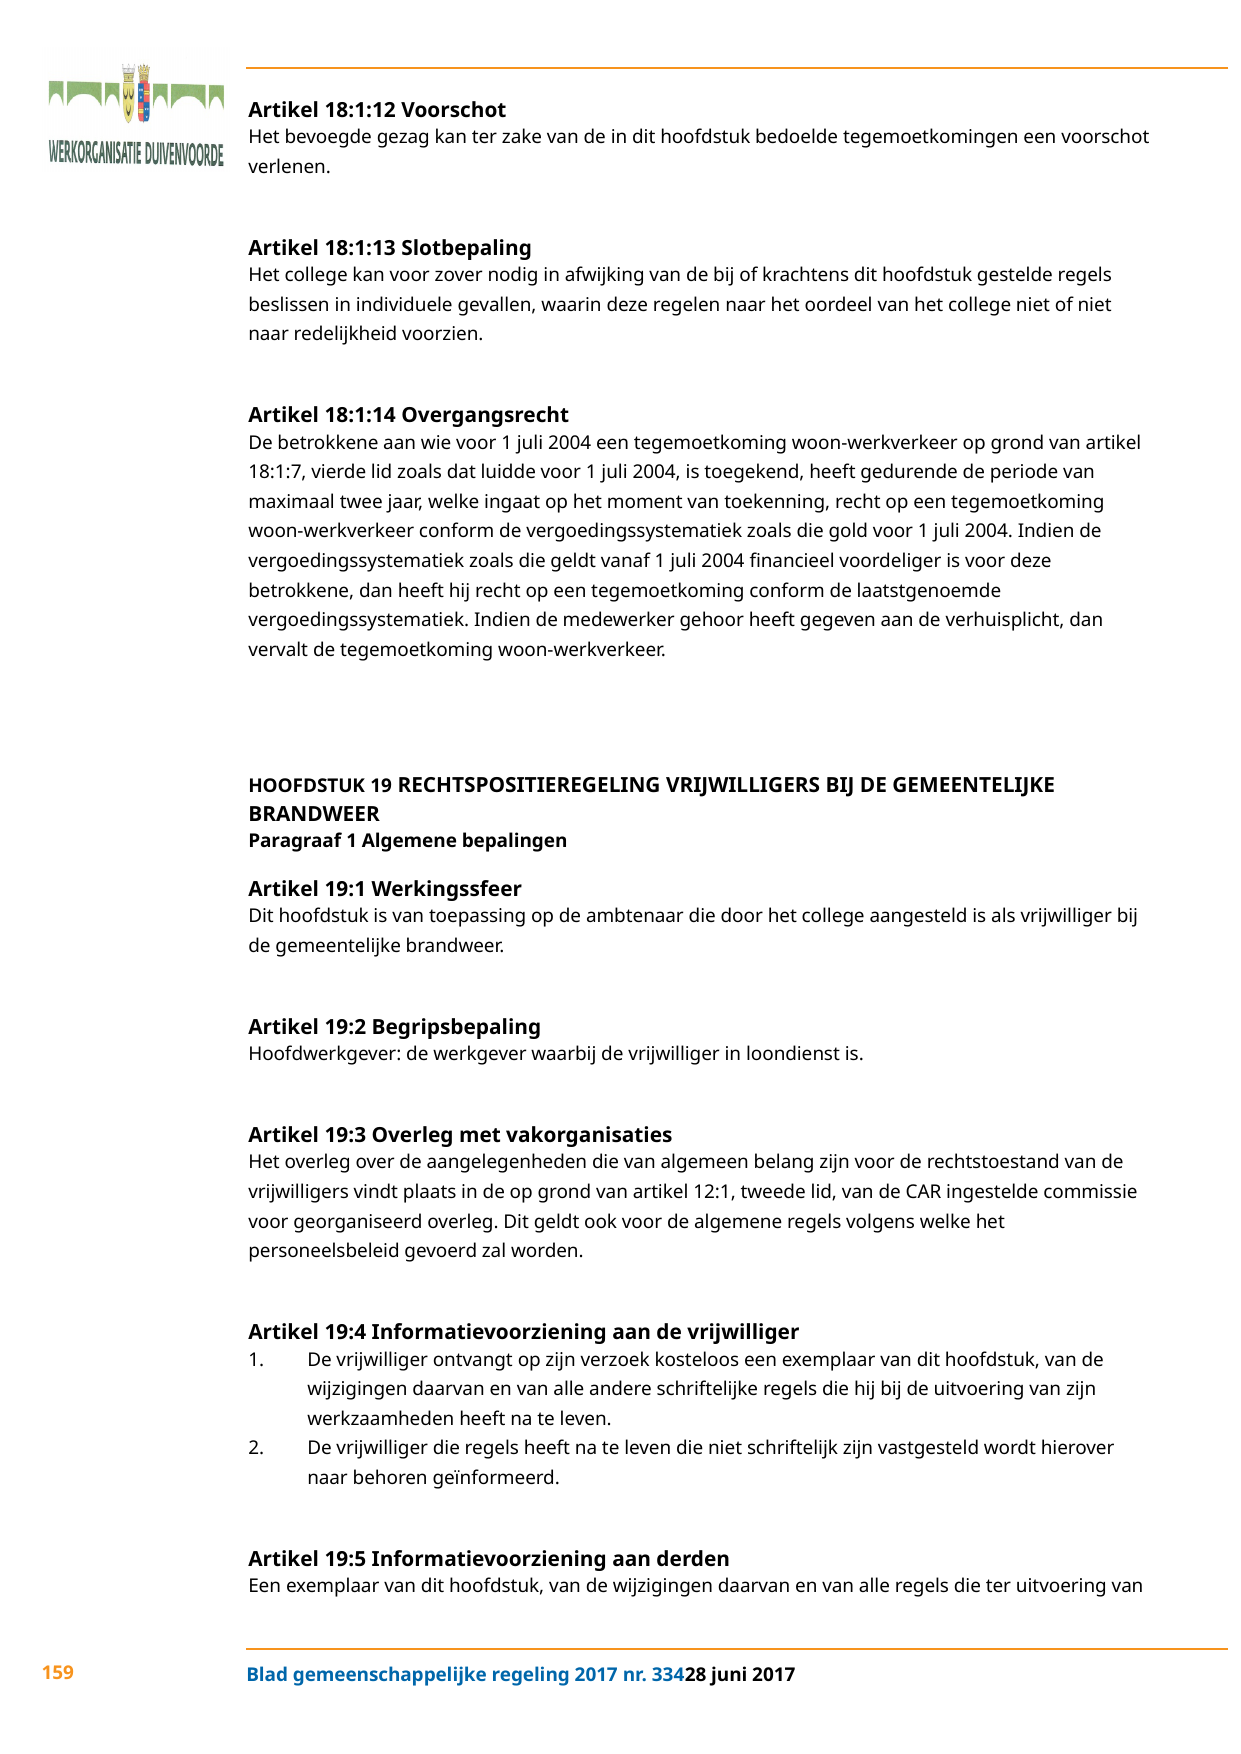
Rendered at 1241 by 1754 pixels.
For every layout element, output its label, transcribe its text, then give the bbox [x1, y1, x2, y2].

text Het college kan voor zover nodig in afwijking van de bij of krachtens dit hoofdstuk gestelde regels beslissen in individuele gevallen, waarin deze regelen naar het oordeel van het college niet of niet naar redelijkheid voorzien. [248, 261, 1152, 346]
text Artikel 19:4 Informatievoorziening aan de vrijwilliger [248, 1317, 1152, 1346]
text De betrokkene aan wie voor 1 juli 2004 een tegemoetkoming woon-werkverkeer op grond van artikel 18:1:7, vierde lid zoals dat luidde voor 1 juli 2004, is toegekend, heeft gedurende de periode van maximaal twee jaar, welke ingaat op het moment van toekenning, recht op een tegemoetkoming woon-werkverkeer conform de vergoedingssystematiek zoals die gold voor 1 juli 2004. Indien de vergoedingssystematiek zoals die geldt vanaf 1 juli 2004 financieel voordeliger is voor deze betrokkene, dan heeft hij recht op een tegemoetkoming conform de laatstgenoemde vergoedingssystematiek. Indien de medewerker gehoor heeft gegeven aan de verhuisplicht, dan vervalt de tegemoetkoming woon-werkverkeer. [248, 429, 1152, 662]
text Artikel 18:1:14 Overgangsrecht [248, 400, 1152, 429]
text Het bevoegde gezag kan ter zake van de in dit hoofdstuk bedoelde tegemoetkomingen een voorschot verlenen. [248, 123, 1152, 178]
list De vrijwilliger die regels heeft na te leven die niet schriftelijk zijn vastgesteld wordt hierover naar behoren geïnformeerd. [248, 1434, 1152, 1490]
text Artikel 19:3 Overleg met vakorganisaties [248, 1120, 1152, 1149]
text Het overleg over de aangelegenheden die van algemeen belang zijn voor de rechtstoestand van de vrijwilligers vindt plaats in de op grond van artikel 12:1, tweede lid, van de CAR ingestelde commissie voor georganiseerd overleg. Dit geldt ook voor de algemene regels volgens welke het personeelsbeleid gevoerd zal worden. [248, 1149, 1152, 1263]
text Artikel 19:1 Werkingssfeer [248, 874, 1152, 902]
text Een exemplaar van dit hoofdstuk, van de wijzigingen daarvan en van alle regels die ter uitvoering van [248, 1573, 1152, 1598]
text Artikel 18:1:12 Voorschot [248, 95, 1152, 123]
text Artikel 19:5 Informatievoorziening aan derden [248, 1544, 1152, 1573]
text Paragraaf 1 Algemene bepalingen [248, 827, 1152, 853]
text Dit hoofdstuk is van toepassing op de ambtenaar die door het college aangesteld is als vrijwilliger bij de gemeentelijke brandweer. [248, 902, 1152, 957]
list De vrijwilliger ontvangt op zijn verzoek kosteloos een exemplaar van dit hoofdstuk, van de wijzigingen daarvan en van alle andere schriftelijke regels die hij bij de uitvoering van zijn werkzaamheden heeft na te leven. [248, 1346, 1152, 1431]
picture [41, 47, 231, 172]
text Artikel 18:1:13 Slotbepaling [248, 233, 1152, 261]
text HOOFDSTUK 19 RECHTSPOSITIEREGELING VRIJWILLIGERS BIJ DE GEMEENTELIJKE BRANDWEER [248, 770, 1152, 827]
text Hoofdwerkgever: de werkgever waarbij de vrijwilliger in loondienst is. [248, 1040, 1152, 1066]
text Artikel 19:2 Begripsbepaling [248, 1012, 1152, 1040]
